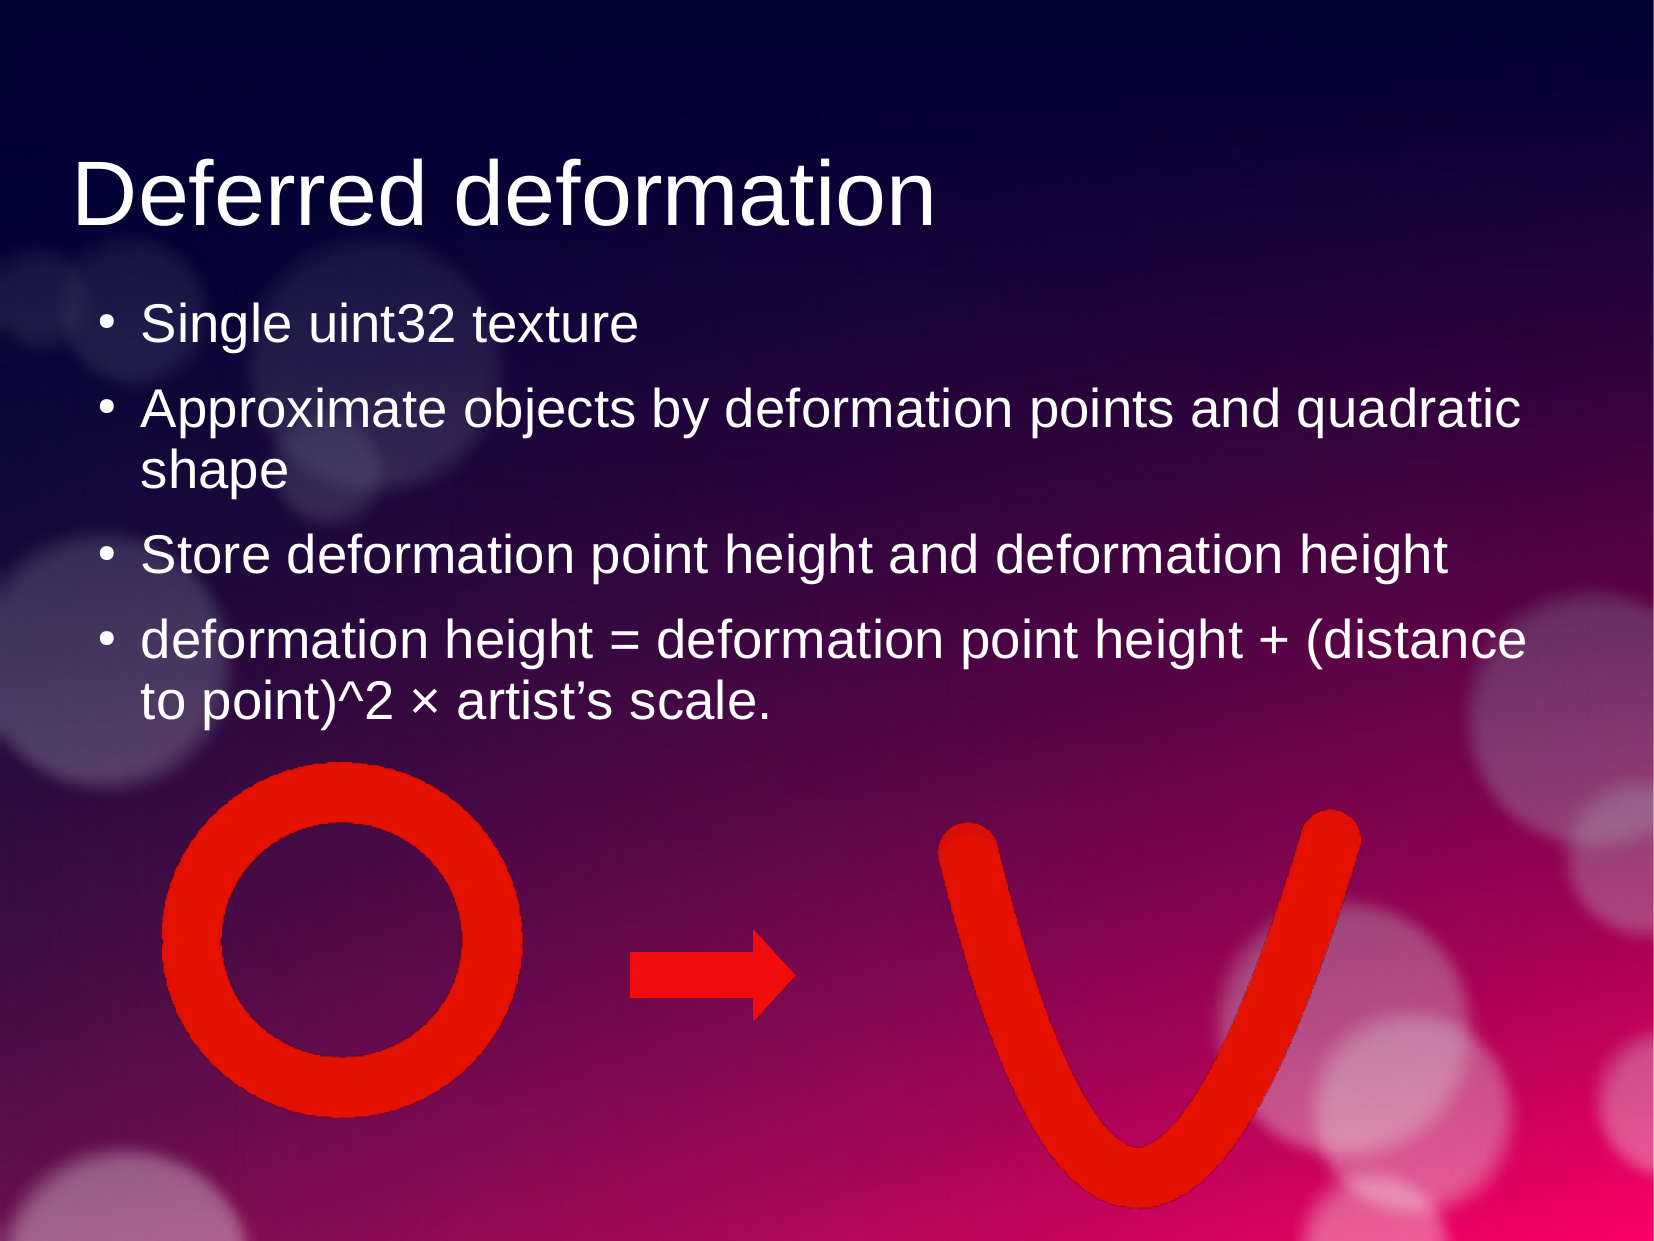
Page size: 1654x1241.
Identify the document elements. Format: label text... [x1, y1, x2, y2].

text_box [630, 930, 796, 1021]
list Single uint32 texture Approximate objects by deformation points and quadratic shape Store deformation point height and deformation height deformation height = deformation point height + (distance to point)^2 × artist’s scale. [82, 292, 1571, 736]
title Deferred deformation [71, 90, 1561, 298]
picture [0, 0, 1654, 1241]
